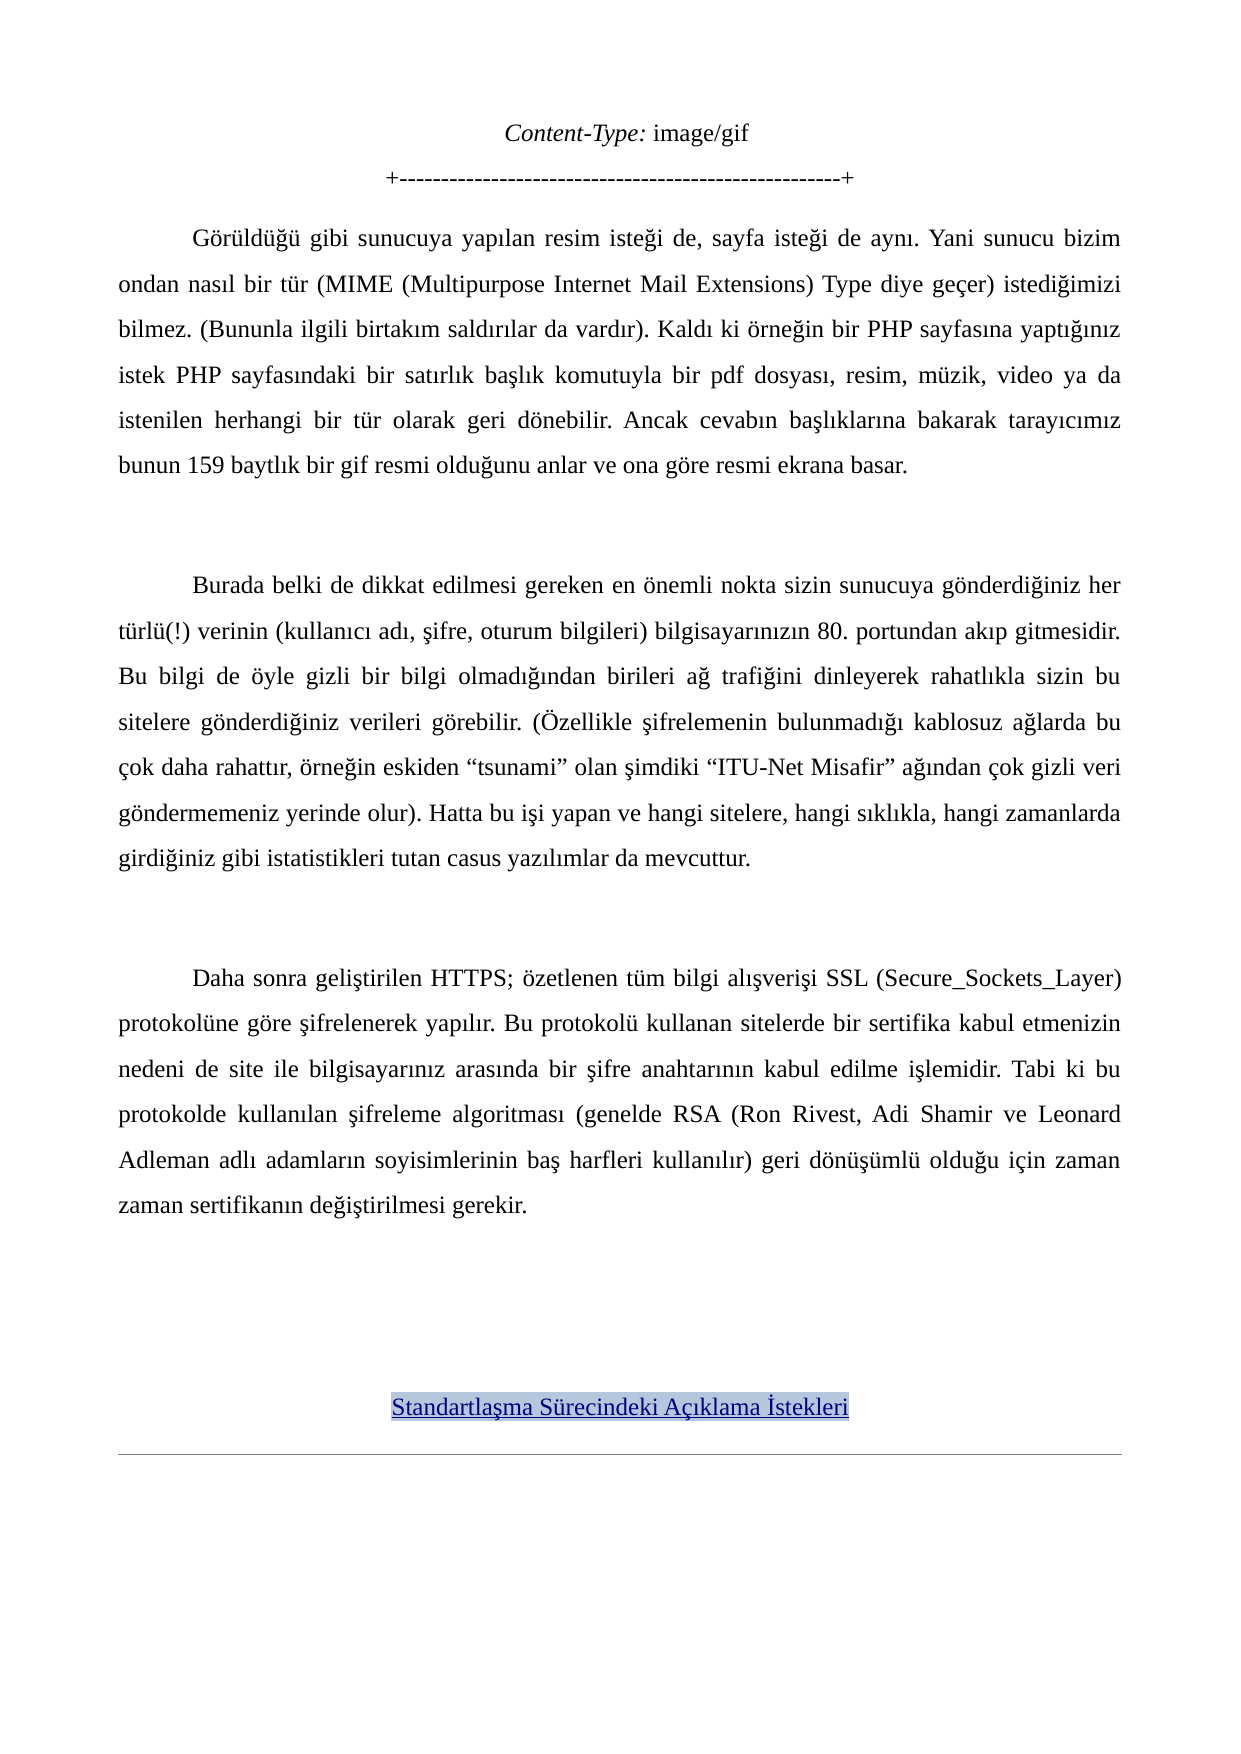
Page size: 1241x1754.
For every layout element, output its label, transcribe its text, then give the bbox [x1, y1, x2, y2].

text Burada belki de dikkat edilmesi gereken en önemli nokta sizin sunucuya gönderdiğiniz her türlü(!) verinin (kullanıcı adı, şifre, oturum bilgileri) bilgisayarınızın 80. portundan akıp gitmesidir. Bu bilgi de öyle gizli bir bilgi olmadığından birileri ağ trafiğini dinleyerek rahatlıkla sizin bu sitelere gönderdiğiniz verileri görebilir. (Özellikle şifrelemenin bulunmadığı kablosuz ağlarda bu çok daha rahattır, örneğin eskiden “tsunami” olan şimdiki “ITU-Net Misafir” ağından çok gizli veri göndermemeniz yerinde olur). Hatta bu işi yapan ve hangi sitelere, hangi sıklıkla, hangi zamanlarda girdiğiniz gibi istatistikleri tutan casus yazılımlar da mevcuttur. [118, 571, 1122, 872]
text Content-Type: image/gif +-----------------------------------------------------+ [118, 118, 1122, 192]
subtitle Standartlaşma Sürecindeki Açıklama İstekleri [118, 1392, 1122, 1421]
text Görüldüğü gibi sunucuya yapılan resim isteği de, sayfa isteği de aynı. Yani sunucu bizim ondan nasıl bir tür (MIME (Multipurpose Internet Mail Extensions) Type diye geçer) istediğimizi bilmez. (Bununla ilgili birtakım saldırılar da vardır). Kaldı ki örneğin bir PHP sayfasına yaptığınız istek PHP sayfasındaki bir satırlık başlık komutuyla bir pdf dosyası, resim, müzik, video ya da istenilen herhangi bir tür olarak geri dönebilir. Ancak cevabın başlıklarına bakarak tarayıcımız bunun 159 baytlık bir gif resmi olduğunu anlar ve ona göre resmi ekrana basar. [118, 223, 1122, 479]
text Daha sonra geliştirilen HTTPS; özetlenen tüm bilgi alışverişi SSL (Secure_Sockets_Layer) protokolüne göre şifrelenerek yapılır. Bu protokolü kullanan sitelerde bir sertifika kabul etmenizin nedeni de site ile bilgisayarınız arasında bir şifre anahtarının kabul edilme işlemidir. Tabi ki bu protokolde kullanılan şifreleme algoritması (genelde RSA (Ron Rivest, Adi Shamir ve Leonard Adleman adlı adamların soyisimlerinin baş harfleri kullanılır) geri dönüşümlü olduğu için zaman zaman sertifikanın değiştirilmesi gerekir. [118, 963, 1122, 1219]
